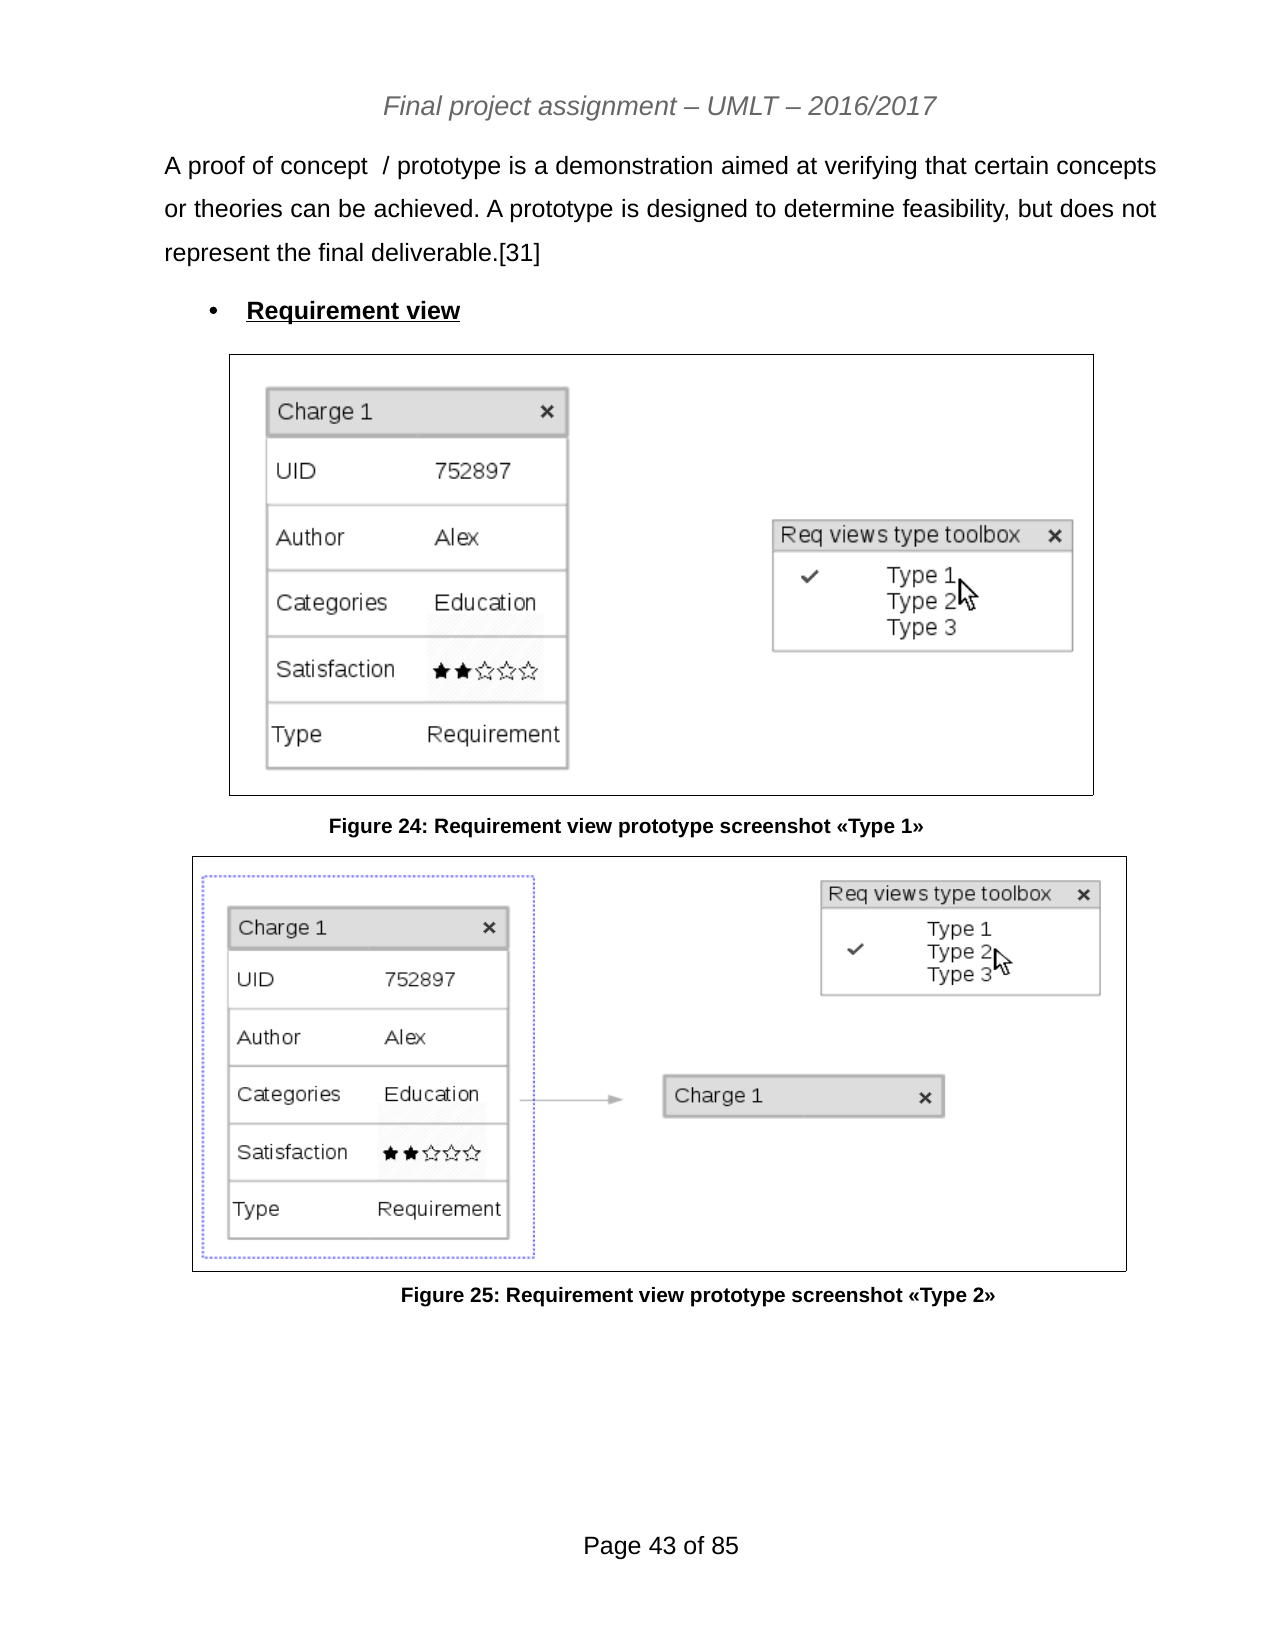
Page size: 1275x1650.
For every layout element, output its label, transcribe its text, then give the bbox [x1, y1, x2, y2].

text Figure 24: Requirement view prototype screenshot «Type 1» [164, 793, 1158, 838]
list Figure 25: Requirement view prototype screenshot «Type 2» [202, 1269, 1158, 1307]
picture [231, 356, 1091, 793]
list Requirement view [209, 296, 1158, 324]
picture [195, 859, 1124, 1269]
text A proof of concept / prototype is a demonstration aimed at verifying that certain concepts or theories can be achieved. A prototype is designed to determine feasibility, but does not represent the final deliverable.[31] [164, 151, 1158, 266]
